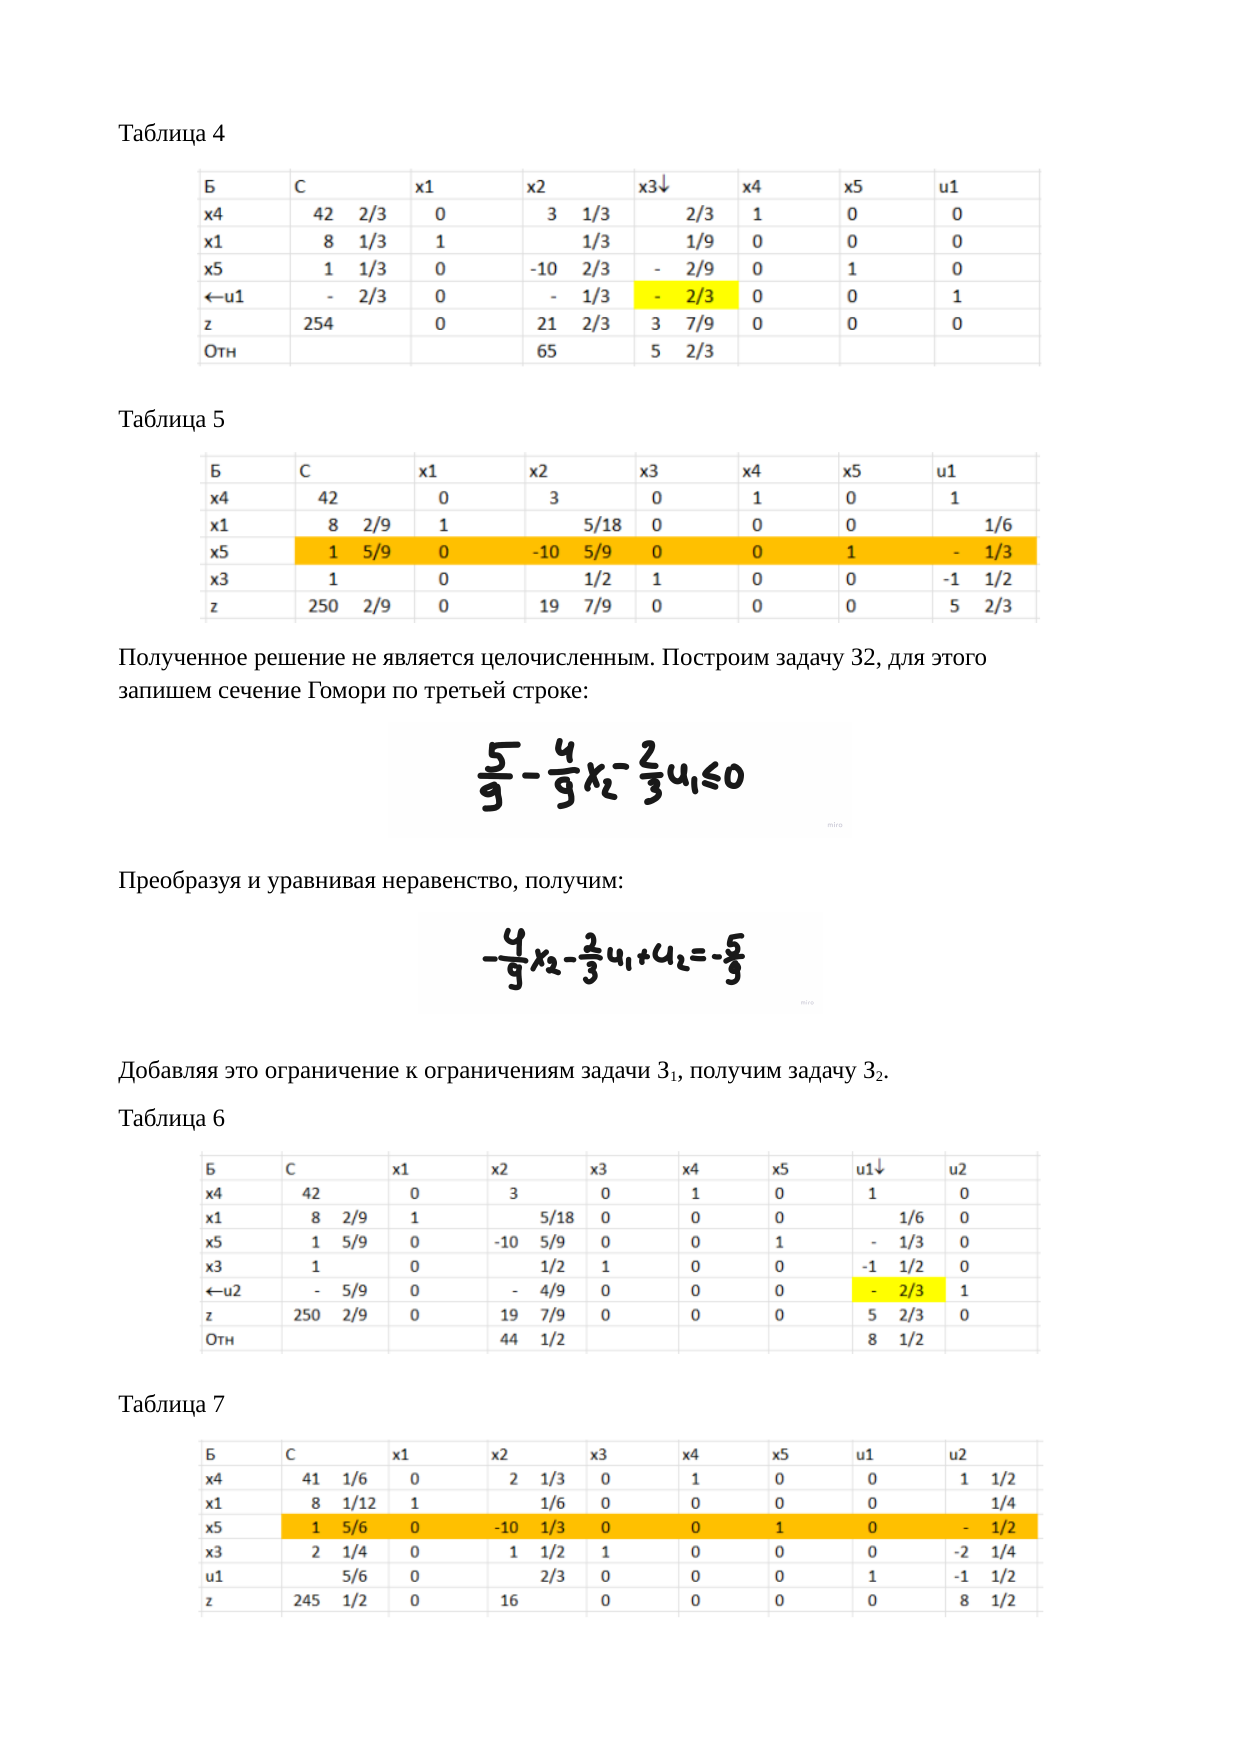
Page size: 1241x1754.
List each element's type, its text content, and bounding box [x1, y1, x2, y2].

picture [199, 1150, 1041, 1354]
text Таблица 5 [118, 404, 1017, 432]
picture [196, 165, 1044, 369]
text Преобразуя и уравнивая неравенство, получим: [118, 865, 1017, 894]
text Таблица 4 [118, 118, 1017, 147]
text Добавляя это ограничение к ограничениям задачи З1, получим задачу З2. [118, 1056, 1017, 1084]
text Полученное решение не является целочисленным. Построим задачу З2, для этого запишем сечение Гомори по третьей строке: [118, 642, 1017, 703]
picture [200, 451, 1041, 623]
picture [197, 1436, 1044, 1621]
text Таблица 6 [118, 1103, 1017, 1132]
picture [388, 722, 853, 838]
text Таблица 7 [118, 1389, 1017, 1418]
picture [417, 912, 823, 1014]
